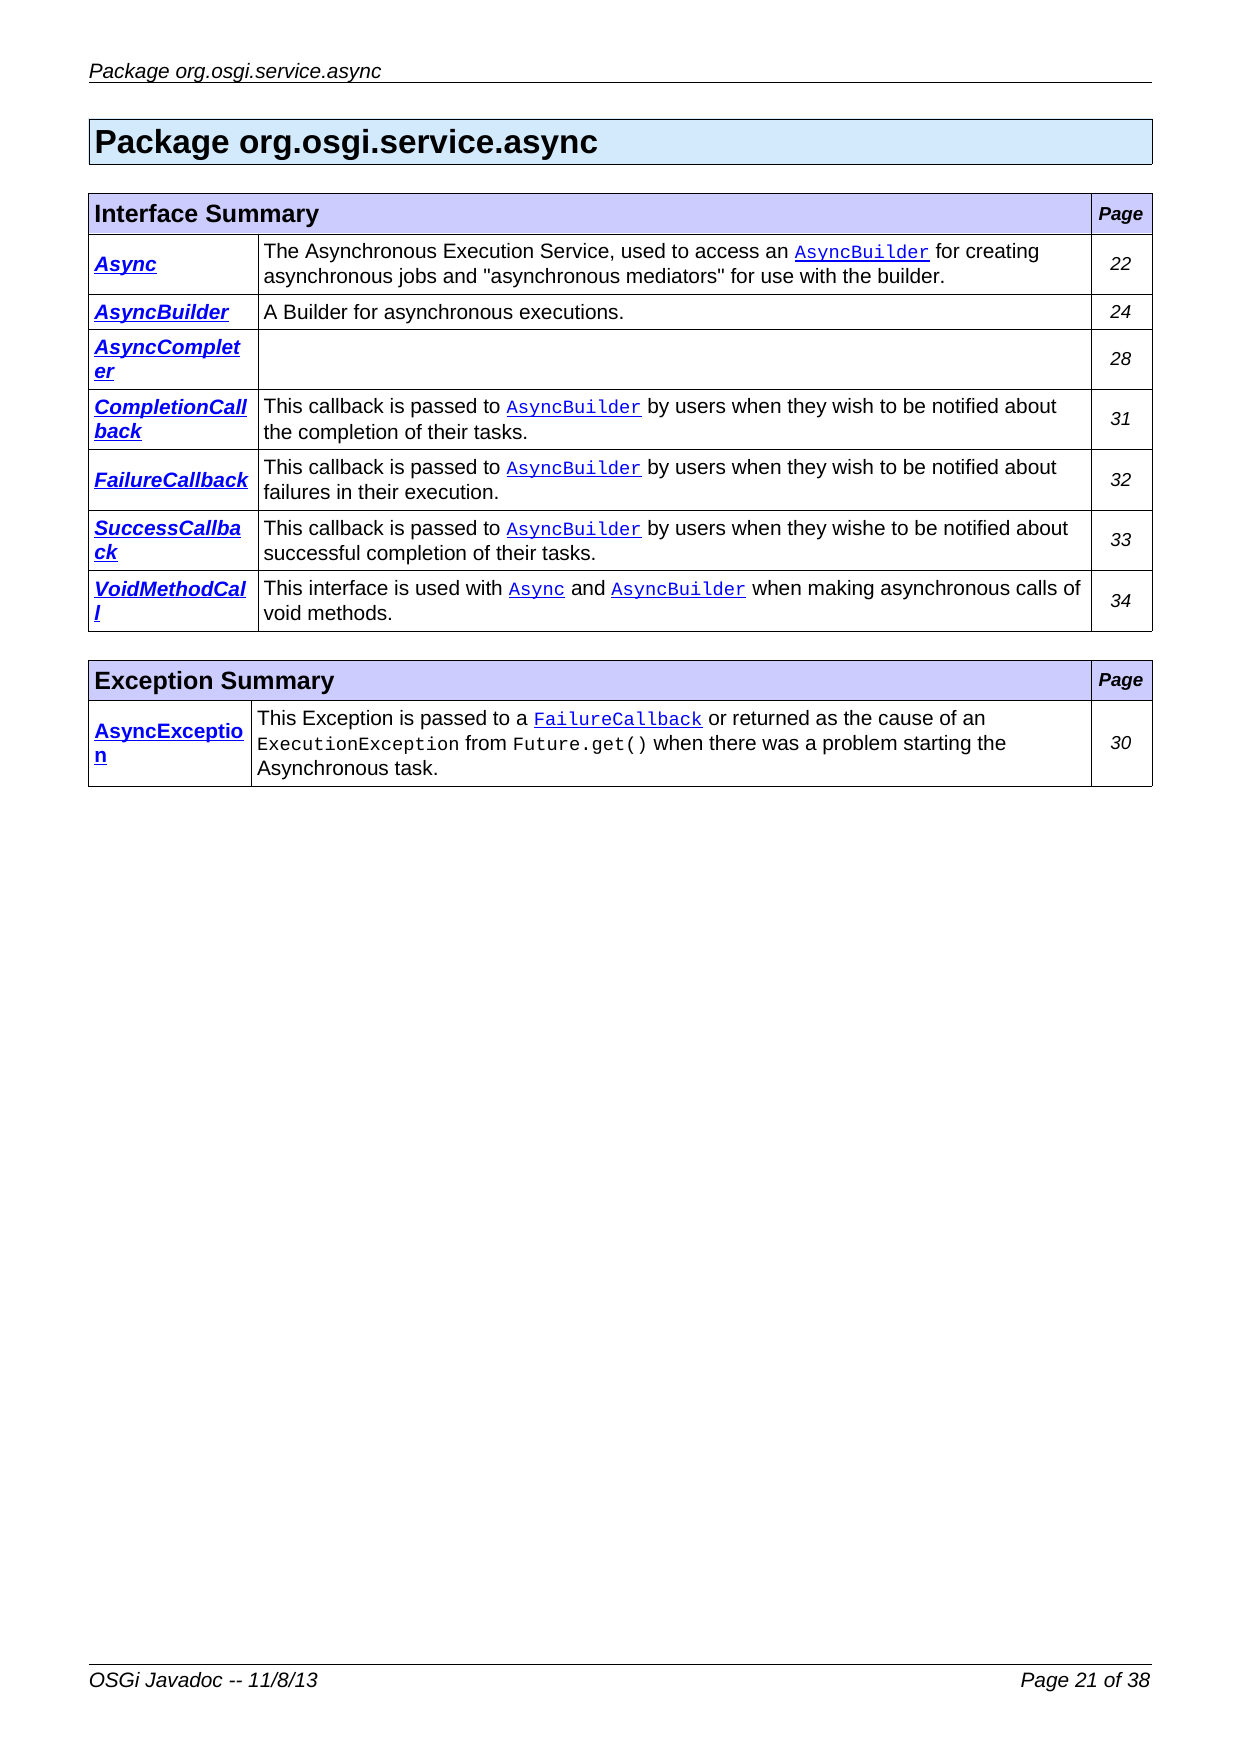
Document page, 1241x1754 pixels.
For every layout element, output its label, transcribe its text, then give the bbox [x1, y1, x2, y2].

table_cell This callback is passed to AsyncBuilder by users when they wishe to be notified about successful completion of their tasks. [259, 511, 1091, 570]
table_header Interface Summary [89, 194, 1091, 233]
table_cell [1092, 571, 1152, 631]
table_cell [1092, 295, 1152, 329]
table_cell Async [89, 235, 258, 294]
table_cell This Exception is passed to a FailureCallback or returned as the cause of an ExecutionException from Future.get() when there was a problem starting the Asynchronous task. [252, 701, 1091, 786]
table_cell [1092, 235, 1152, 294]
table_cell [259, 330, 1091, 388]
table_cell SuccessCallback [89, 511, 258, 570]
table_cell AsyncException [89, 701, 251, 786]
table_cell This callback is passed to AsyncBuilder by users when they wish to be notified about failures in their execution. [259, 450, 1091, 509]
table_cell VoidMethodCall [89, 571, 258, 631]
table_cell AsyncBuilder [89, 295, 258, 329]
table_cell FailureCallback [89, 450, 258, 509]
subtitle Package org.osgi.service.async [90, 120, 1152, 164]
table_cell [1092, 511, 1152, 570]
table_cell [1092, 330, 1152, 388]
table_cell This callback is passed to AsyncBuilder by users when they wish to be notified about the completion of their tasks. [259, 390, 1091, 449]
table_cell [1092, 390, 1152, 449]
table_header Exception Summary [89, 661, 1091, 700]
table_cell [1092, 701, 1152, 786]
table_cell CompletionCallback [89, 390, 258, 449]
table_header Page [1092, 661, 1152, 700]
table_cell The Asynchronous Execution Service, used to access an AsyncBuilder for creating asynchronous jobs and "asynchronous mediators" for use with the builder. [259, 235, 1091, 294]
table_header Page [1092, 194, 1152, 233]
table_cell AsyncCompleter [89, 330, 258, 388]
table_cell [1092, 450, 1152, 509]
table_cell A Builder for asynchronous executions. [259, 295, 1091, 329]
table_cell This interface is used with Async and AsyncBuilder when making asynchronous calls of void methods. [259, 571, 1091, 631]
